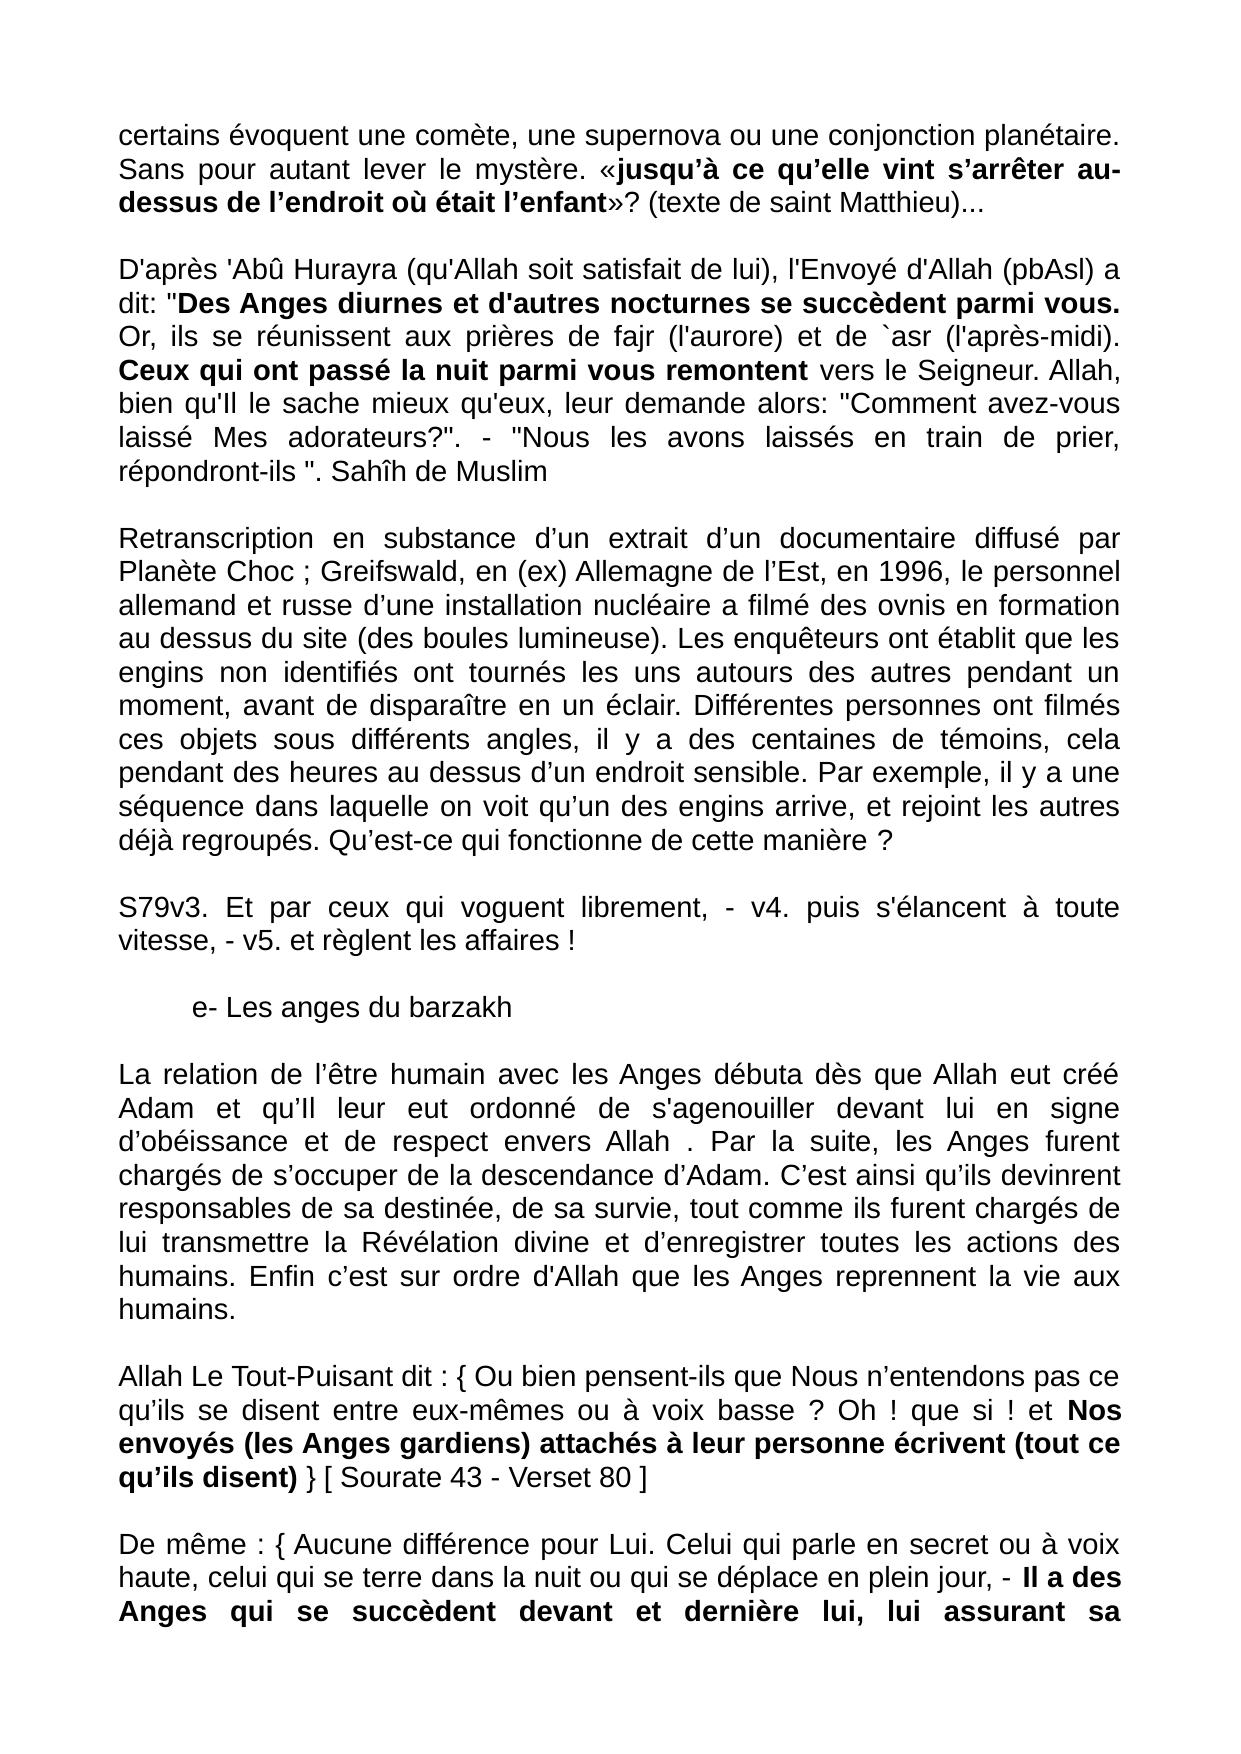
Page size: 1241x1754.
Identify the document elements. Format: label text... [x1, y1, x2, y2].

text certains évoquent une comète, une supernova ou une conjonction planétaire. Sans pour autant lever le mystère. «jusqu’à ce qu’elle vint s’arrêter au-dessus de l’endroit où était l’enfant»? (texte de saint Matthieu)... [118, 118, 1122, 219]
text D'après 'Abû Hurayra (qu'Allah soit satisfait de lui), l'Envoyé d'Allah (pbAsl) a dit: "Des Anges diurnes et d'autres nocturnes se succèdent parmi vous. Or, ils se réunissent aux prières de fajr (l'aurore) et de `asr (l'après-midi). Ceux qui ont passé la nuit parmi vous remontent vers le Seigneur. Allah, bien qu'Il le sache mieux qu'eux, leur demande alors: "Comment avez-vous laissé Mes adorateurs?". - "Nous les avons laissés en train de prier, répondront-ils ". Sahîh de Muslim [118, 252, 1122, 487]
text S79v3. Et par ceux qui voguent librement, - v4. puis s'élancent à toute vitesse, - v5. et règlent les affaires ! [118, 889, 1122, 957]
text e- Les anges du barzakh [118, 990, 1122, 1024]
text Retranscription en substance d’un extrait d’un documentaire diffusé par Planète Choc ; Greifswald, en (ex) Allemagne de l’Est, en 1996, le personnel allemand et russe d’une installation nucléaire a filmé des ovnis en formation au dessus du site (des boules lumineuse). Les enquêteurs ont établit que les engins non identifiés ont tournés les uns autours des autres pendant un moment, avant de disparaître en un éclair. Différentes personnes ont filmés ces objets sous différents angles, il y a des centaines de témoins, cela pendant des heures au dessus d’un endroit sensible. Par exemple, il y a une séquence dans laquelle on voit qu’un des engins arrive, et rejoint les autres déjà regroupés. Qu’est-ce qui fonctionne de cette manière ? [118, 521, 1122, 856]
text Allah Le Tout-Puisant dit : { Ou bien pensent-ils que Nous n’entendons pas ce qu’ils se disent entre eux-mêmes ou à voix basse ? Oh ! que si ! et Nos envoyés (les Anges gardiens) attachés à leur personne écrivent (tout ce qu’ils disent) } [ Sourate 43 - Verset 80 ] [118, 1359, 1122, 1493]
text La relation de l’être humain avec les Anges débuta dès que Allah eut créé Adam et qu’Il leur eut ordonné de s'agenouiller devant lui en signe d’obéissance et de respect envers Allah . Par la suite, les Anges furent chargés de s’occuper de la descendance d’Adam. C’est ainsi qu’ils devinrent responsables de sa destinée, de sa survie, tout comme ils furent chargés de lui transmettre la Révélation divine et d’enregistrer toutes les actions des humains. Enfin c’est sur ordre d'Allah que les Anges reprennent la vie aux humains. [118, 1057, 1122, 1326]
text De même : { Aucune différence pour Lui. Celui qui parle en secret ou à voix haute, celui qui se terre dans la nuit ou qui se déplace en plein jour, - Il a des Anges qui se succèdent devant et dernière lui, lui assurant sa [118, 1527, 1122, 1627]
